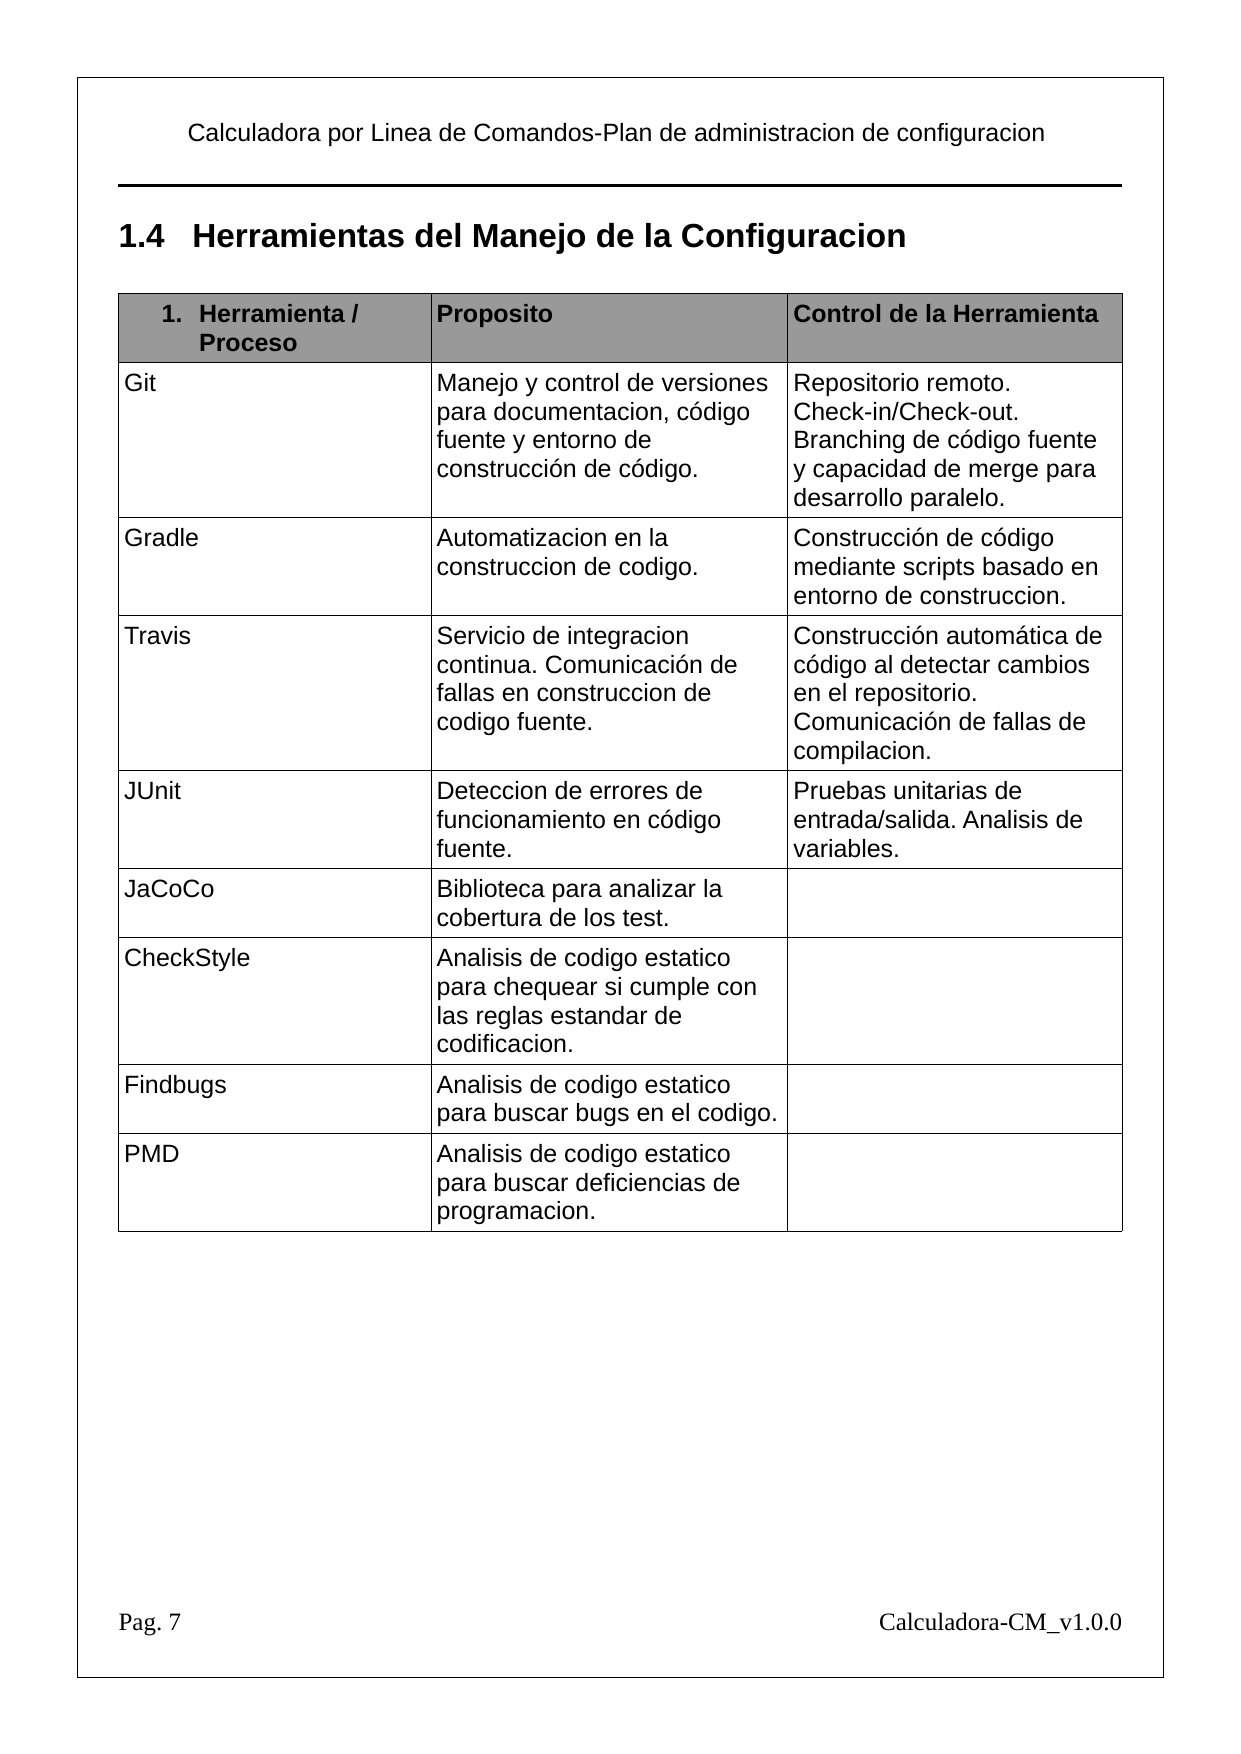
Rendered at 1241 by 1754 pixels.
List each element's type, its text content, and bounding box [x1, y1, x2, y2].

table_cell Gradle [119, 518, 431, 615]
table_cell Manejo y control de versiones para documentacion, código fuente y entorno de construcción de código. [432, 363, 787, 517]
table_cell Automatizacion en la construccion de codigo. [432, 518, 787, 615]
table_cell PMD [119, 1134, 431, 1231]
table_cell [788, 1065, 1122, 1133]
table_header Proposito [432, 294, 787, 362]
table_cell Travis [119, 616, 431, 770]
table_cell Git [119, 363, 431, 517]
table_cell Deteccion de errores de funcionamiento en código fuente. [432, 771, 787, 868]
table_header Herramienta / Proceso [119, 294, 431, 362]
table_cell CheckStyle [119, 938, 431, 1064]
table_cell Construcción automática de código al detectar cambios en el repositorio. Comunicación de fallas de compilacion. [788, 616, 1122, 770]
table_cell Analisis de codigo estatico para buscar bugs en el codigo. [432, 1065, 787, 1133]
table_cell Biblioteca para analizar la cobertura de los test. [432, 869, 787, 937]
table_cell Findbugs [119, 1065, 431, 1133]
table_cell Construcción de código mediante scripts basado en entorno de construccion. [788, 518, 1122, 615]
table_cell Pruebas unitarias de entrada/salida. Analisis de variables. [788, 771, 1122, 868]
table_cell Servicio de integracion continua. Comunicación de fallas en construccion de codigo fuente. [432, 616, 787, 770]
table_cell [788, 1134, 1122, 1231]
table_header Control de la Herramienta [788, 294, 1122, 362]
table_cell JaCoCo [119, 869, 431, 937]
text 1.4 Herramientas del Manejo de la Configuracion [118, 216, 1122, 254]
table_cell Analisis de codigo estatico para chequear si cumple con las reglas estandar de codificacion. [432, 938, 787, 1064]
table_cell [788, 938, 1122, 1064]
table_cell [788, 869, 1122, 937]
table_cell Repositorio remoto. Check-in/Check-out. Branching de código fuente y capacidad de merge para desarrollo paralelo. [788, 363, 1122, 517]
table_cell Analisis de codigo estatico para buscar deficiencias de programacion. [432, 1134, 787, 1231]
table_cell JUnit [119, 771, 431, 868]
